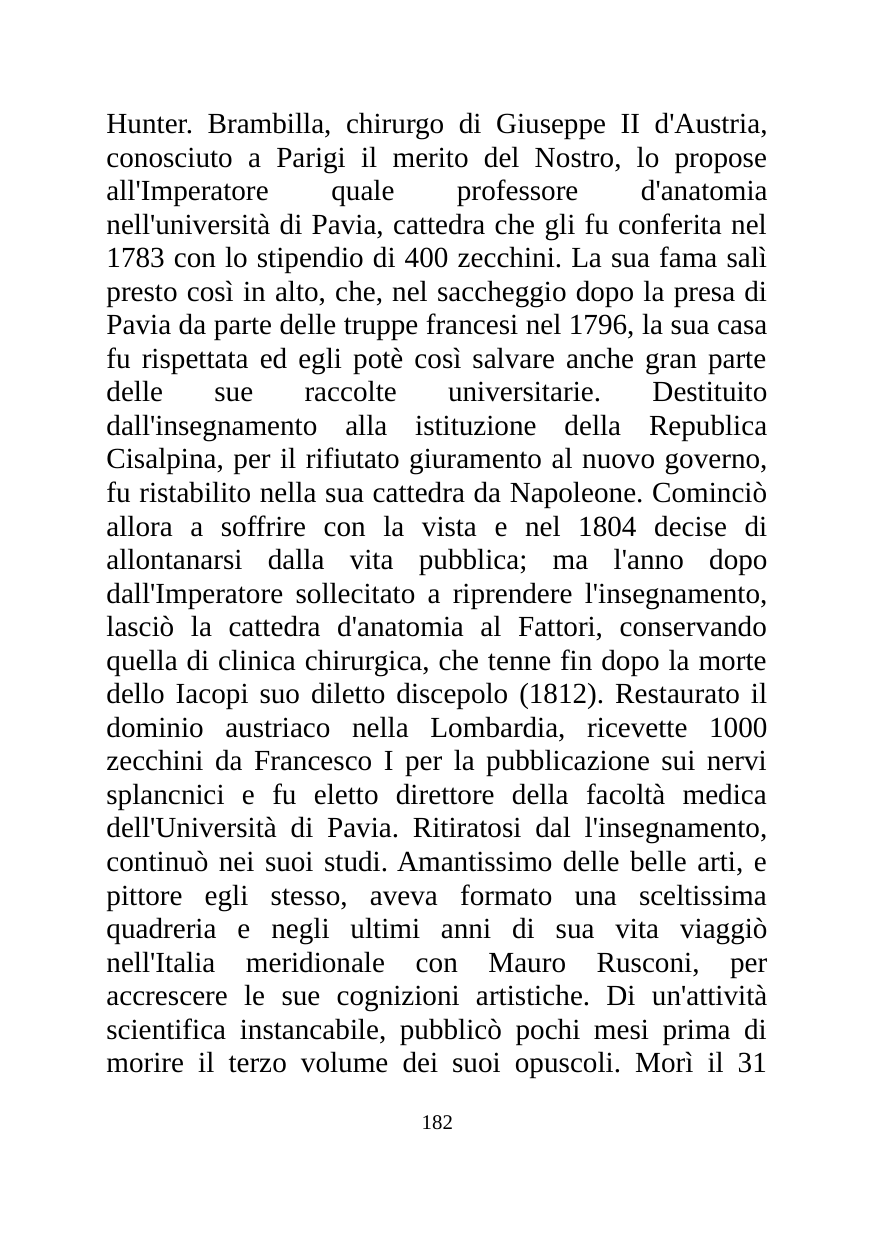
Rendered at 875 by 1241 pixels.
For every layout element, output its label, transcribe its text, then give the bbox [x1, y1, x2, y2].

text Hunter. Brambilla, chirurgo di Giuseppe II d'Austria, conosciuto a Parigi il merito del Nostro, lo propose all'Imperatore quale professore d'anatomia nell'università di Pavia, cattedra che gli fu conferita nel 1783 con lo stipendio di 400 zecchini. La sua fama salì presto così in alto, che, nel saccheggio dopo la presa di Pavia da parte delle truppe francesi nel 1796, la sua casa fu rispettata ed egli potè così salvare anche gran parte delle sue raccolte universitarie. Destituito dall'insegnamento alla istituzione della Republica Cisalpina, per il rifiutato giuramento al nuovo governo, fu ristabilito nella sua cattedra da Napoleone. Cominciò allora a soffrire con la vista e nel 1804 decise di allontanarsi dalla vita pubblica; ma l'anno dopo dall'Imperatore sollecitato a riprendere l'insegnamento, lasciò la cattedra d'anatomia al Fattori, conservando quella di clinica chirurgica, che tenne fin dopo la morte dello Iacopi suo diletto discepolo (1812). Restaurato il dominio austriaco nella Lombardia, ricevette 1000 zecchini da Francesco I per la pubblicazione sui nervi splancnici e fu eletto direttore della facoltà medica dell'Università di Pavia. Ritiratosi dal l'insegnamento, continuò nei suoi studi. Amantissimo delle belle arti, e pittore egli stesso, aveva formato una sceltissima quadreria e negli ultimi anni di sua vita viaggiò nell'Italia meridionale con Mauro Rusconi, per accrescere le sue cognizioni artistiche. Di un'attività scientifica instancabile, pubblicò pochi mesi prima di morire il terzo volume dei suoi opuscoli. Morì il 31 [106, 106, 768, 1079]
